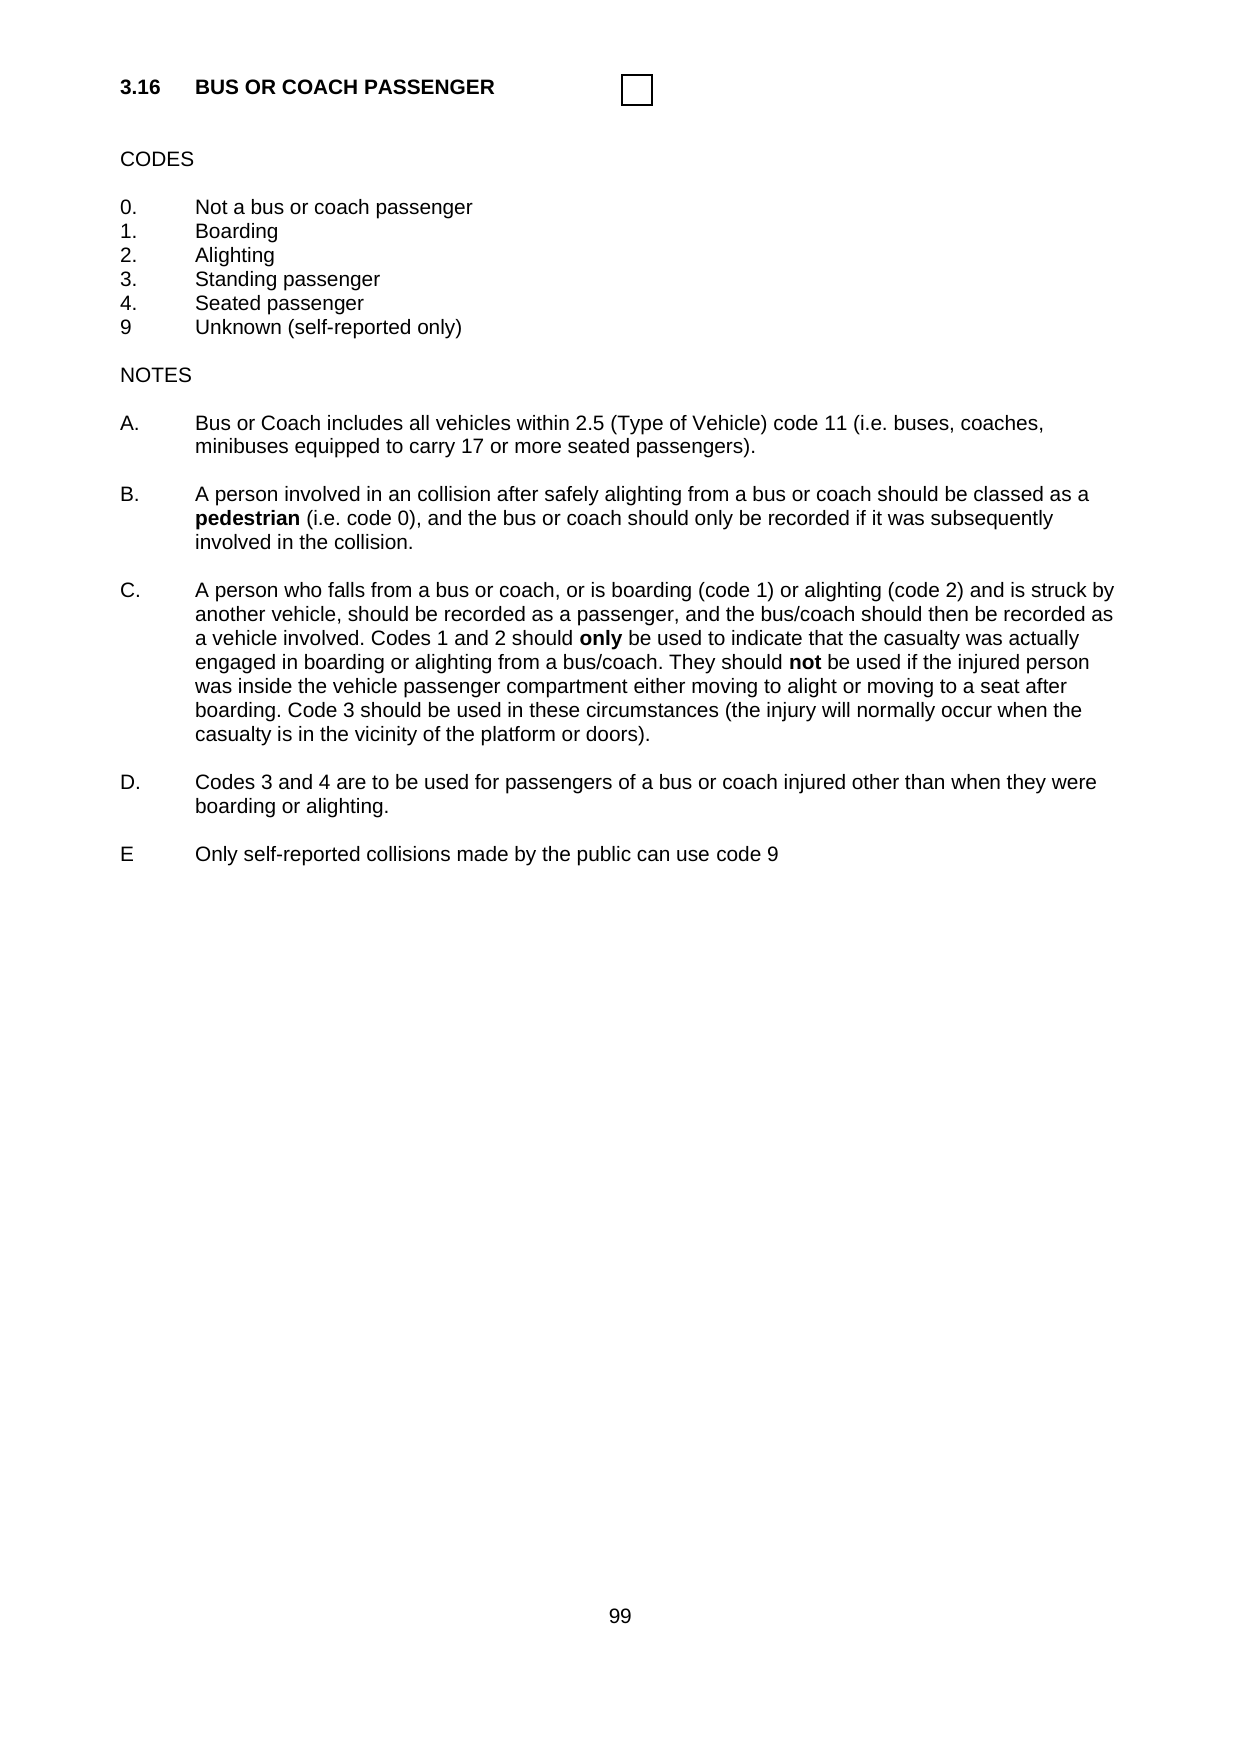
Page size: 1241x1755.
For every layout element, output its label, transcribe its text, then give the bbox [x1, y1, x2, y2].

text B. A person involved in an collision after safely alighting from a bus or coach should be classed as a pedestrian (i.e. code 0), and the bus or coach should only be recorded if it was subsequently involved in the collision. [120, 482, 1120, 554]
text [623, 76, 651, 99]
text CODES [120, 147, 1120, 171]
text 1. Boarding [120, 219, 1120, 243]
text A. Bus or Coach includes all vehicles within 2.5 (Type of Vehicle) code 11 (i.e. buses, coaches, minibuses equipped to carry 17 or more seated passengers). [120, 410, 1120, 458]
text NOTES [120, 362, 1120, 386]
text D. Codes 3 and 4 are to be used for passengers of a bus or coach injured other than when they were boarding or alighting. [120, 770, 1120, 818]
text 0. Not a bus or coach passenger [120, 195, 1120, 219]
text [653, 75, 1120, 99]
text 9 Unknown (self-reported only) [120, 314, 1120, 338]
text 2. Alighting [120, 243, 1120, 267]
text 4. Seated passenger [120, 291, 1120, 314]
text 3.16 BUS OR COACH PASSENGER [120, 75, 621, 99]
text 3. Standing passenger [120, 267, 1120, 291]
text E Only self-reported collisions made by the public can use code 9 [120, 842, 1120, 866]
text C. A person who falls from a bus or coach, or is boarding (code 1) or alighting (code 2) and is struck by another vehicle, should be recorded as a passenger, and the bus/coach should then be recorded as a vehicle involved. Codes 1 and 2 should only be used to indicate that the casualty was actually engaged in boarding or alighting from a bus/coach. They should not be used if the injured person was inside the vehicle passenger compartment either moving to alight or moving to a seat after boarding. Code 3 should be used in these circumstances (the injury will normally occur when the casualty is in the vicinity of the platform or doors). [120, 578, 1120, 746]
